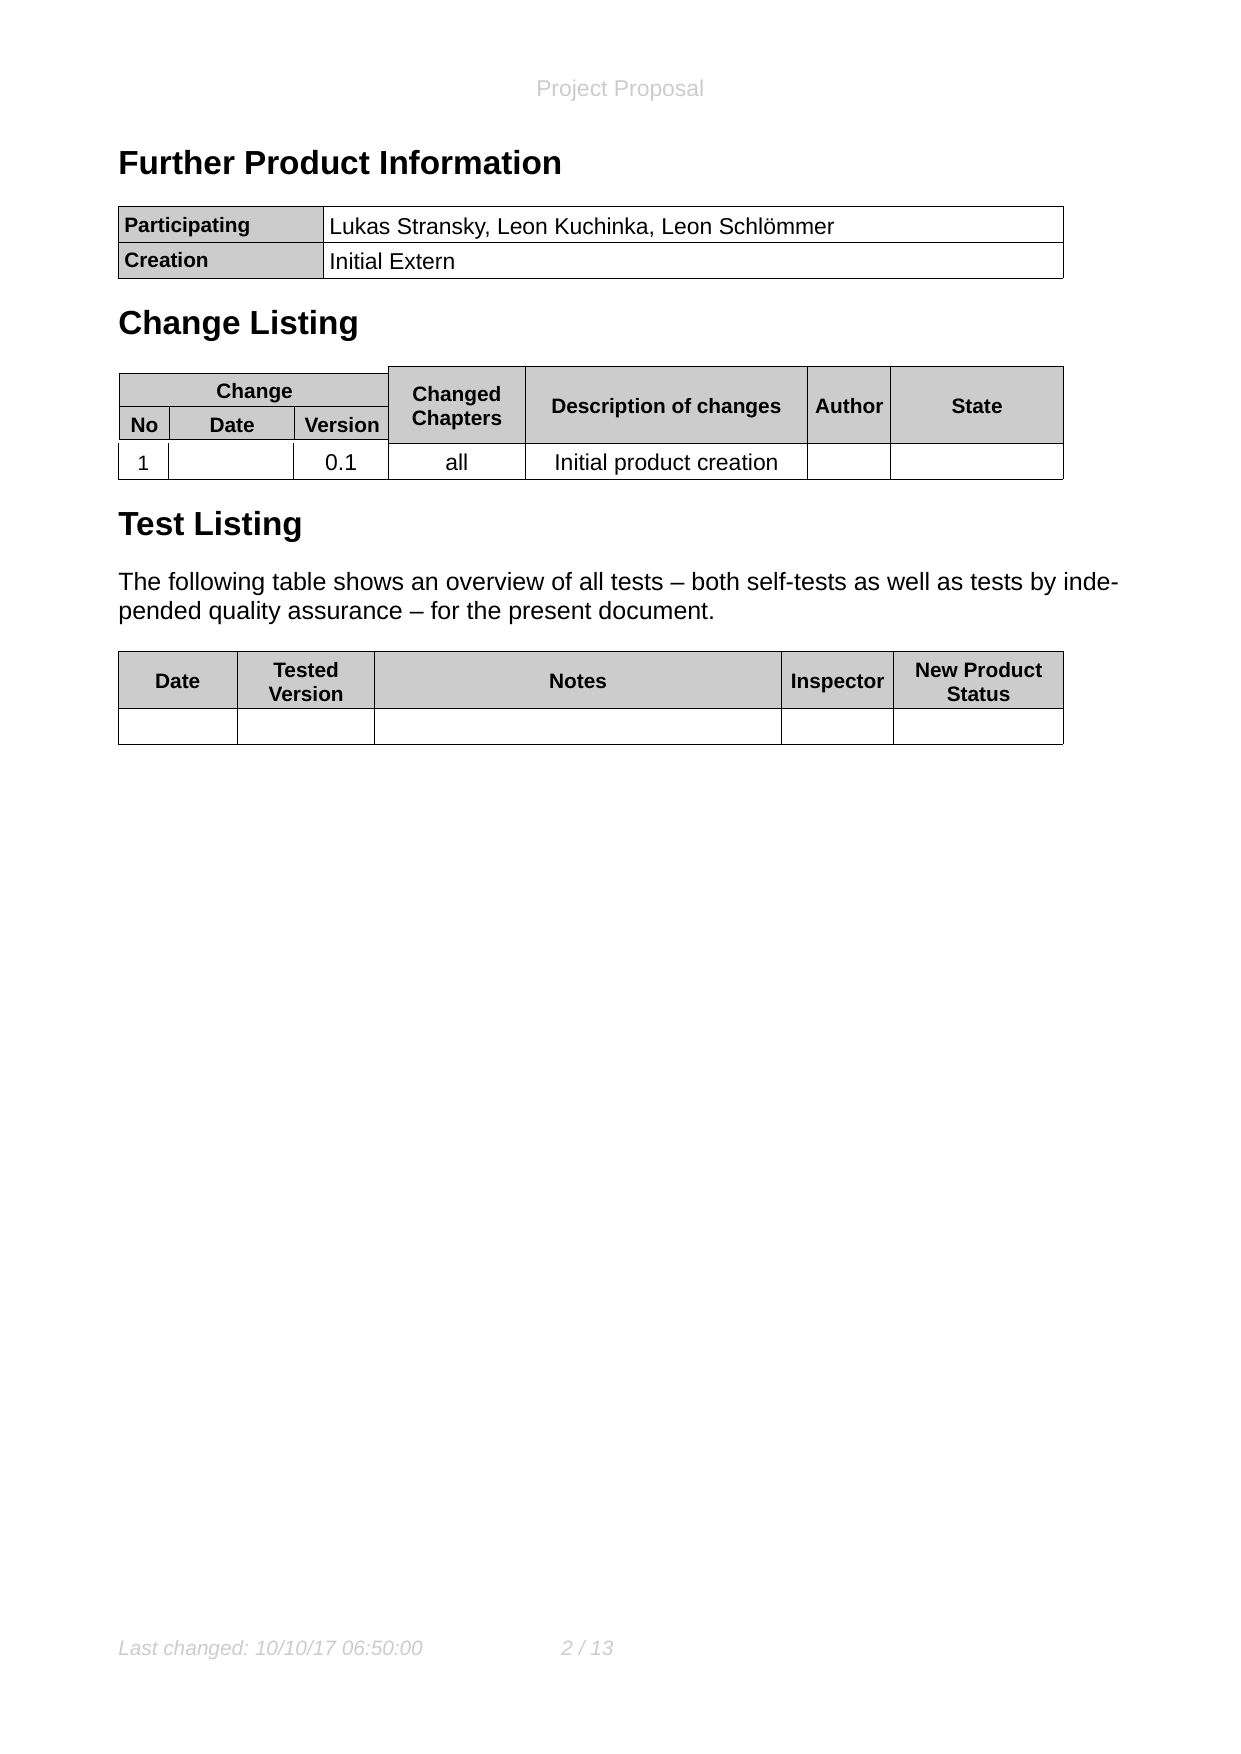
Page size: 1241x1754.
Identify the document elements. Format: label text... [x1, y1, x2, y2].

table_header Changed Chapters [389, 367, 525, 443]
table_header Participating [119, 207, 323, 242]
table_header Lukas Stransky, Leon Kuchinka, Leon Schlömmer [324, 207, 1063, 242]
text Test Listing [118, 504, 1122, 542]
table_cell Initial product creation [526, 444, 807, 478]
table_header Author [808, 367, 890, 443]
table_cell Creation [119, 243, 323, 278]
table_header Date [119, 652, 237, 708]
table_cell [238, 709, 374, 744]
table_cell [894, 709, 1063, 744]
table_cell [375, 709, 781, 744]
table_header Tested Version [238, 652, 374, 708]
text Change Listing [118, 303, 1122, 341]
table_cell [119, 709, 237, 744]
table_header Inspector [782, 652, 893, 708]
text The following table shows an overview of all tests – both self-tests as well as tests by inde-pended quality assurance – for the present document. [118, 567, 1122, 624]
table_cell [891, 444, 1063, 478]
table_header State [891, 367, 1063, 443]
table_cell [782, 709, 893, 744]
table_cell [169, 443, 293, 478]
text Further Product Information [118, 143, 1122, 181]
table_header Description of changes [526, 367, 807, 443]
table_header New Product Status [894, 652, 1063, 708]
table_cell all [389, 444, 525, 478]
table_header Change [120, 374, 388, 406]
table_header Notes [375, 652, 781, 708]
table_cell No [120, 407, 169, 439]
table_header [118, 366, 388, 373]
table_cell Version [295, 407, 388, 439]
table_cell 0.1 [294, 443, 388, 478]
table_cell Initial Extern [324, 243, 1063, 278]
table_cell 1 [119, 443, 168, 478]
table_cell Date [170, 407, 294, 439]
table_cell [808, 444, 890, 478]
